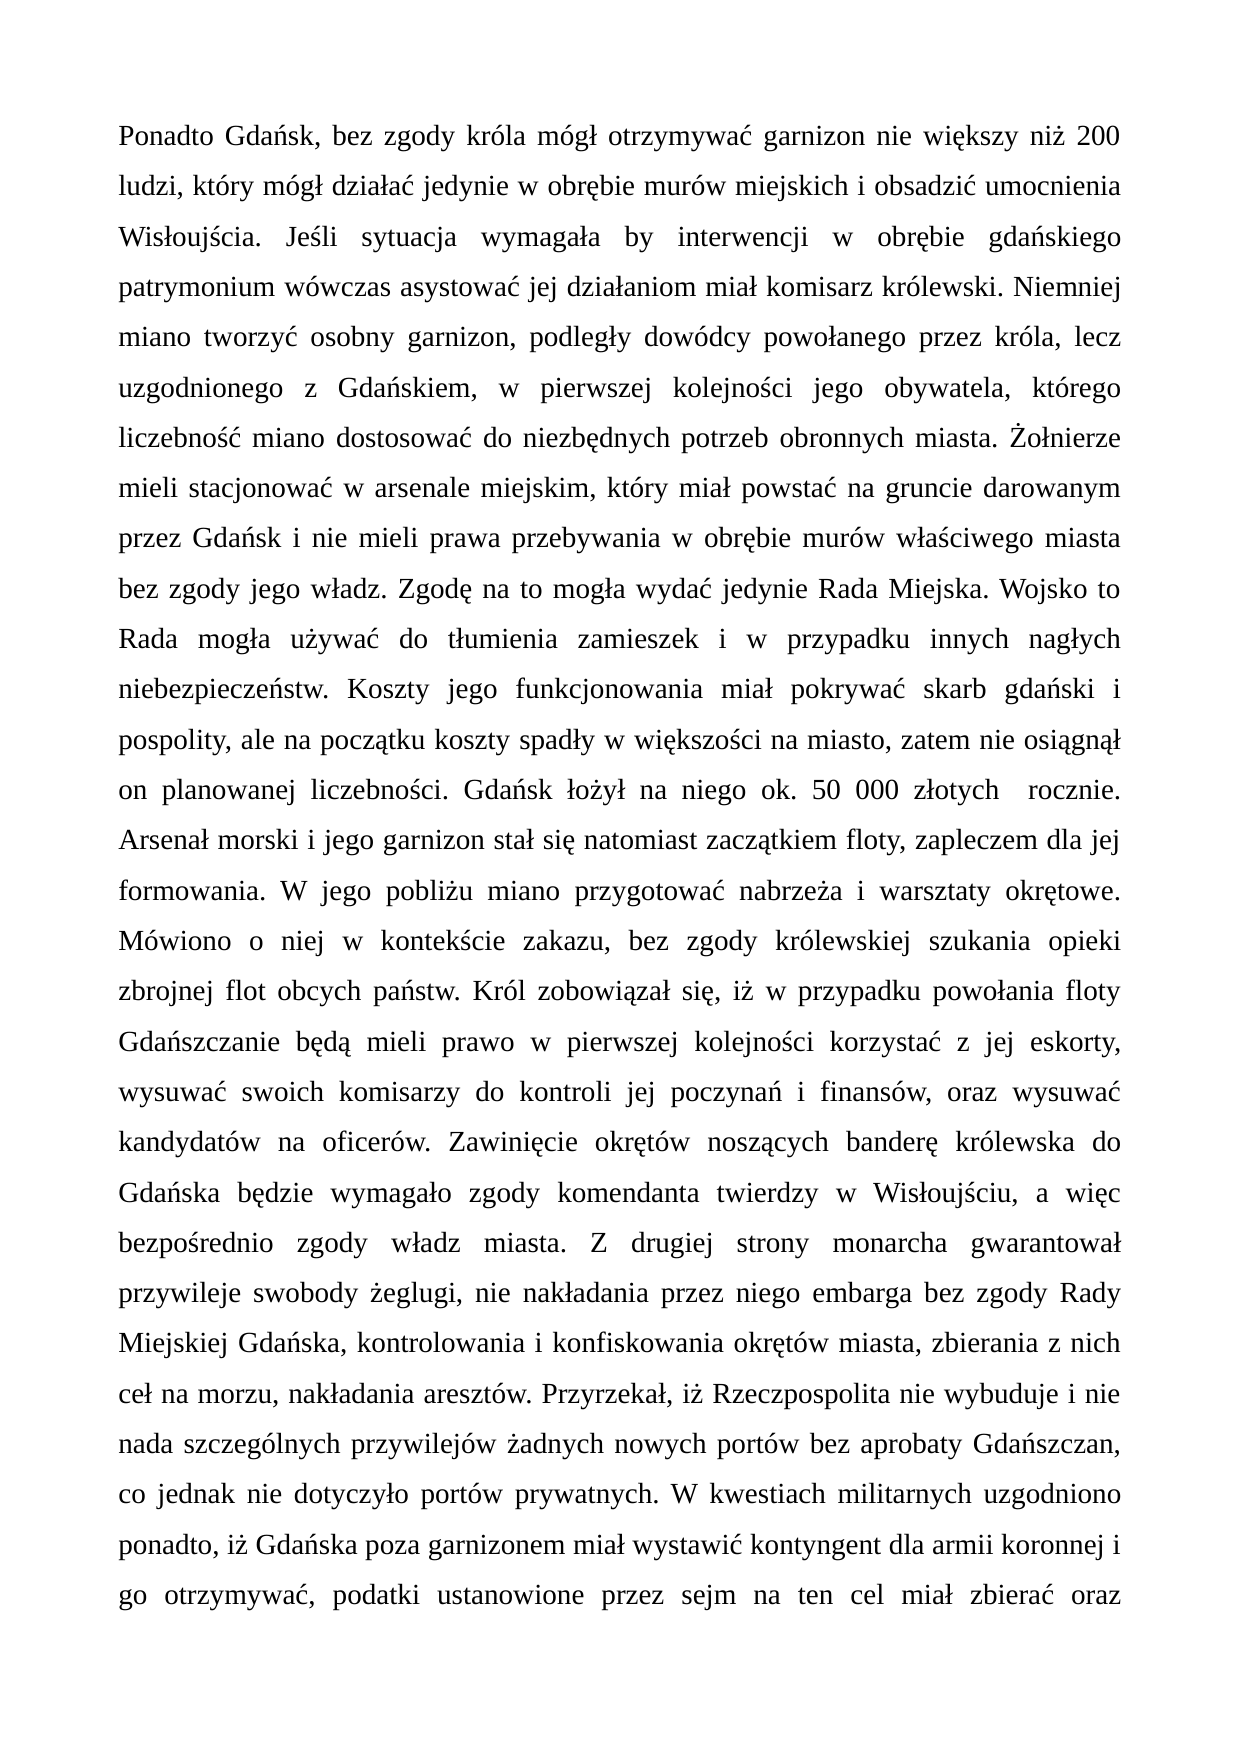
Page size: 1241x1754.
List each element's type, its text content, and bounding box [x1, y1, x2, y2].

text Ponadto Gdańsk, bez zgody króla mógł otrzymywać garnizon nie większy niż 200 ludzi, który mógł działać jedynie w obrębie murów miejskich i obsadzić umocnienia Wisłoujścia. Jeśli sytuacja wymagała by interwencji w obrębie gdańskiego patrymonium wówczas asystować jej działaniom miał komisarz królewski. Niemniej miano tworzyć osobny garnizon, podległy dowódcy powołanego przez króla, lecz uzgodnionego z Gdańskiem, w pierwszej kolejności jego obywatela, którego liczebność miano dostosować do niezbędnych potrzeb obronnych miasta. Żołnierze mieli stacjonować w arsenale miejskim, który miał powstać na gruncie darowanym przez Gdańsk i nie mieli prawa przebywania w obrębie murów właściwego miasta bez zgody jego władz. Zgodę na to mogła wydać jedynie Rada Miejska. Wojsko to Rada mogła używać do tłumienia zamieszek i w przypadku innych nagłych niebezpieczeństw. Koszty jego funkcjonowania miał pokrywać skarb gdański i pospolity, ale na początku koszty spadły w większości na miasto, zatem nie osiągnął on planowanej liczebności. Gdańsk łożył na niego ok. 50 000 złotych rocznie. Arsenał morski i jego garnizon stał się natomiast zaczątkiem floty, zapleczem dla jej formowania. W jego pobliżu miano przygotować nabrzeża i warsztaty okrętowe. Mówiono o niej w kontekście zakazu, bez zgody królewskiej szukania opieki zbrojnej flot obcych państw. Król zobowiązał się, iż w przypadku powołania floty Gdańszczanie będą mieli prawo w pierwszej kolejności korzystać z jej eskorty, wysuwać swoich komisarzy do kontroli jej poczynań i finansów, oraz wysuwać kandydatów na oficerów. Zawinięcie okrętów noszących banderę królewska do Gdańska będzie wymagało zgody komendanta twierdzy w Wisłoujściu, a więc bezpośrednio zgody władz miasta. Z drugiej strony monarcha gwarantował przywileje swobody żeglugi, nie nakładania przez niego embarga bez zgody Rady Miejskiej Gdańska, kontrolowania i konfiskowania okrętów miasta, zbierania z nich ceł na morzu, nakładania aresztów. Przyrzekał, iż Rzeczpospolita nie wybuduje i nie nada szczególnych przywilejów żadnych nowych portów bez aprobaty Gdańszczan, co jednak nie dotyczyło portów prywatnych. W kwestiach militarnych uzgodniono ponadto, iż Gdańska poza garnizonem miał wystawić kontyngent dla armii koronnej i go otrzymywać, podatki ustanowione przez sejm na ten cel miał zbierać oraz [118, 118, 1122, 1611]
